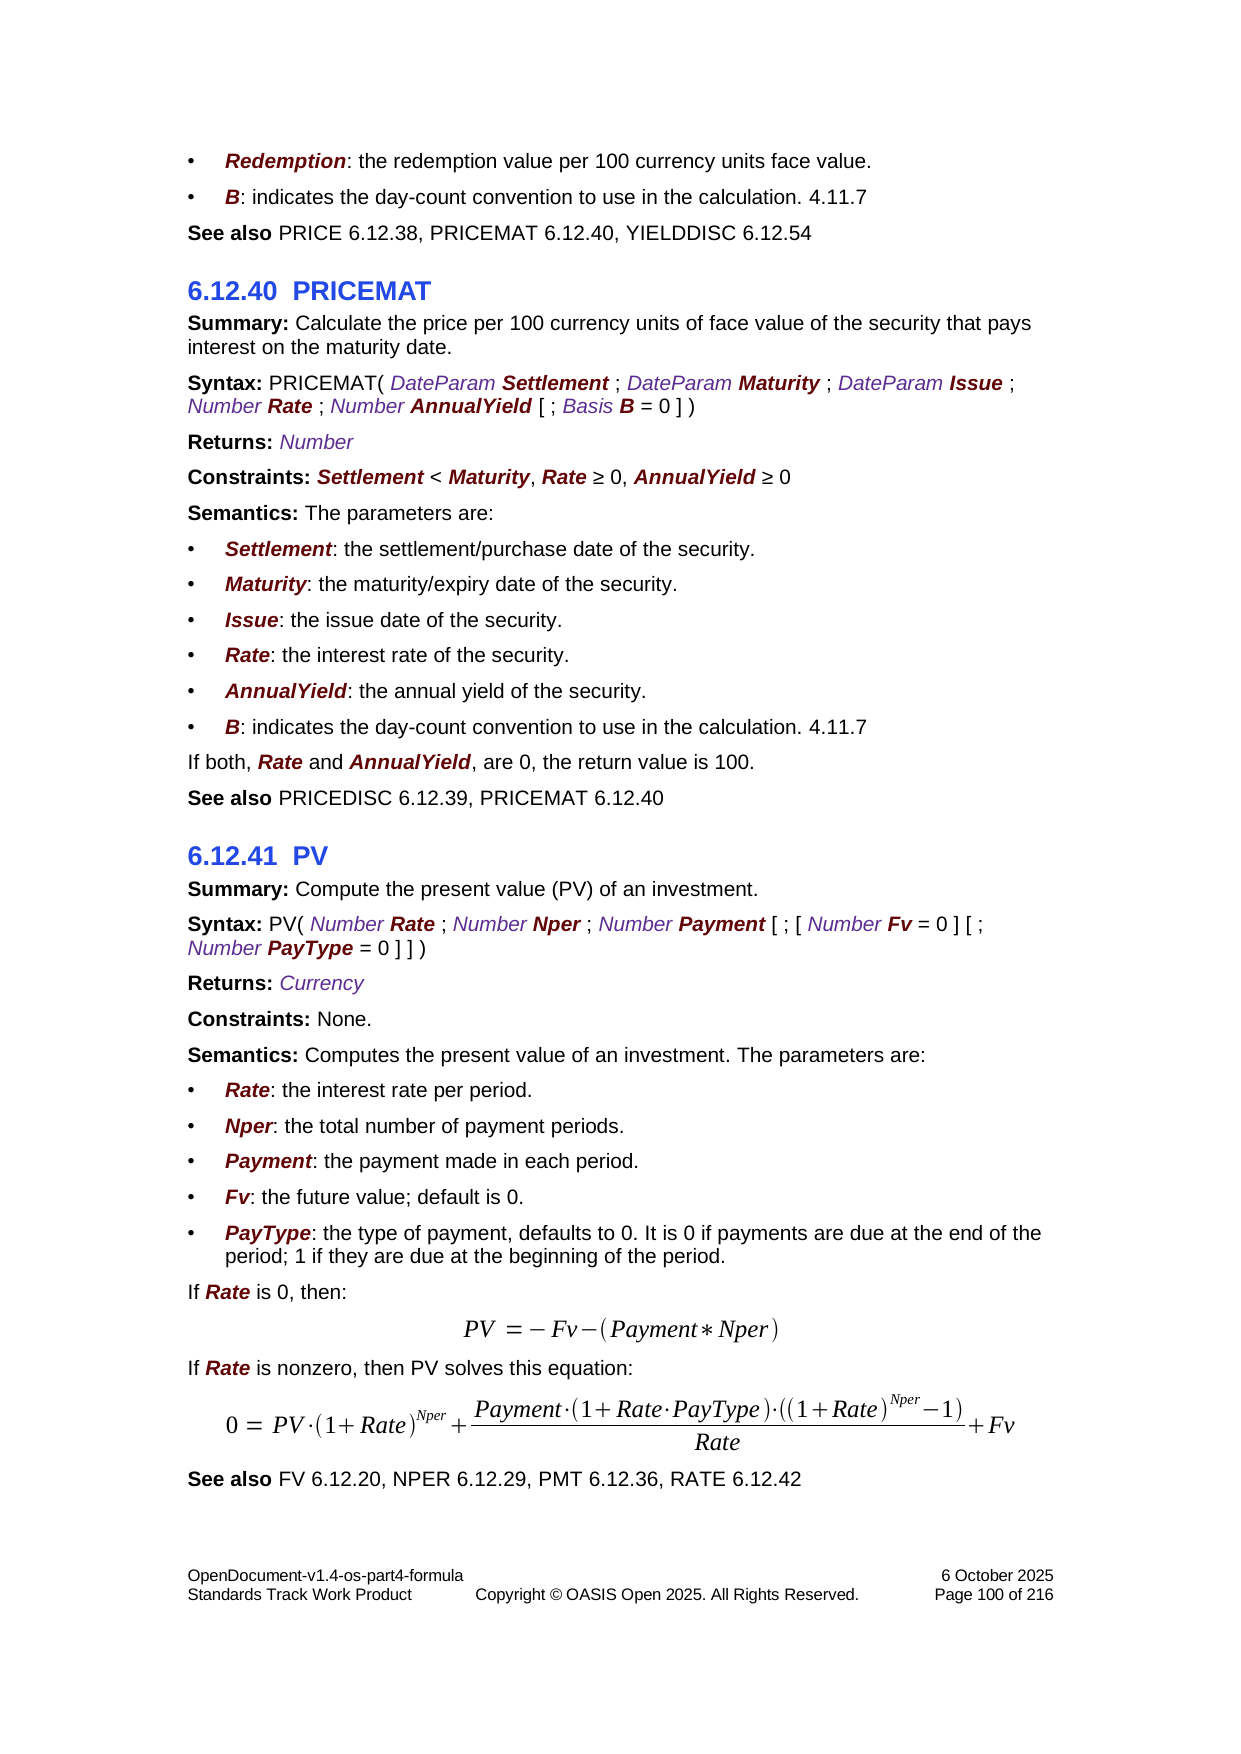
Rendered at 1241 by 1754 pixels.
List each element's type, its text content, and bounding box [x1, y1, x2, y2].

list AnnualYield: the annual yield of the security. [187, 679, 1053, 703]
list PayType: the type of payment, defaults to 0. It is 0 if payments are due at the end of the period; 1 if they are due at the beginning of the period. [187, 1221, 1053, 1268]
text Semantics: The parameters are: [187, 501, 1053, 525]
text Returns: Number [187, 430, 1053, 454]
list Nper: the total number of payment periods. [187, 1114, 1053, 1138]
subtitle PRICEMAT [187, 276, 1053, 306]
text If Rate is nonzero, then PV solves this equation: [187, 1357, 1053, 1380]
text Constraints: Settlement < Maturity, Rate ≥ 0, AnnualYield ≥ 0 [187, 466, 1053, 489]
list Maturity: the maturity/expiry date of the security. [187, 573, 1053, 596]
text See also PRICEDISC 6.12.39, PRICEMAT 6.12.40 [187, 786, 1053, 810]
list Issue: the issue date of the security. [187, 608, 1053, 632]
text See also PRICE 6.12.38, PRICEMAT 6.12.40, YIELDDISC 6.12.54 [187, 221, 1053, 245]
list B: indicates the day-count convention to use in the calculation. 4.11.7 [187, 186, 1053, 209]
text Returns: Currency [187, 972, 1053, 995]
text Semantics: Computes the present value of an investment. The parameters are: [187, 1043, 1053, 1067]
list Fv: the future value; default is 0. [187, 1186, 1053, 1209]
text If Rate is 0, then: [187, 1280, 1053, 1304]
text See also FV 6.12.20, NPER 6.12.29, PMT 6.12.36, RATE 6.12.42 [187, 1468, 1053, 1491]
list B: indicates the day-count convention to use in the calculation. 4.11.7 [187, 715, 1053, 739]
list Settlement: the settlement/purchase date of the security. [187, 537, 1053, 561]
list Rate: the interest rate per period. [187, 1079, 1053, 1102]
list Rate: the interest rate of the security. [187, 644, 1053, 667]
list Payment: the payment made in each period. [187, 1150, 1053, 1173]
text Syntax: PV( Number Rate ; Number Nper ; Number Payment [ ; [ Number Fv = 0 ] [ ; Number PayType = 0 ] ] ) [187, 913, 1053, 960]
text Constraints: None. [187, 1007, 1053, 1031]
list Redemption: the redemption value per 100 currency units face value. [187, 150, 1053, 173]
text Summary: Calculate the price per 100 currency units of face value of the security that pays interest on the maturity date. [187, 312, 1053, 359]
text Summary: Compute the present value (PV) of an investment. [187, 877, 1053, 901]
text Syntax: PRICEMAT( DateParam Settlement ; DateParam Maturity ; DateParam Issue ; Number Rate ; Number AnnualYield [ ; Basis B = 0 ] ) [187, 371, 1053, 418]
list If both, Rate and AnnualYield, are 0, the return value is 100. [187, 751, 1053, 774]
subtitle PV [187, 841, 1053, 871]
